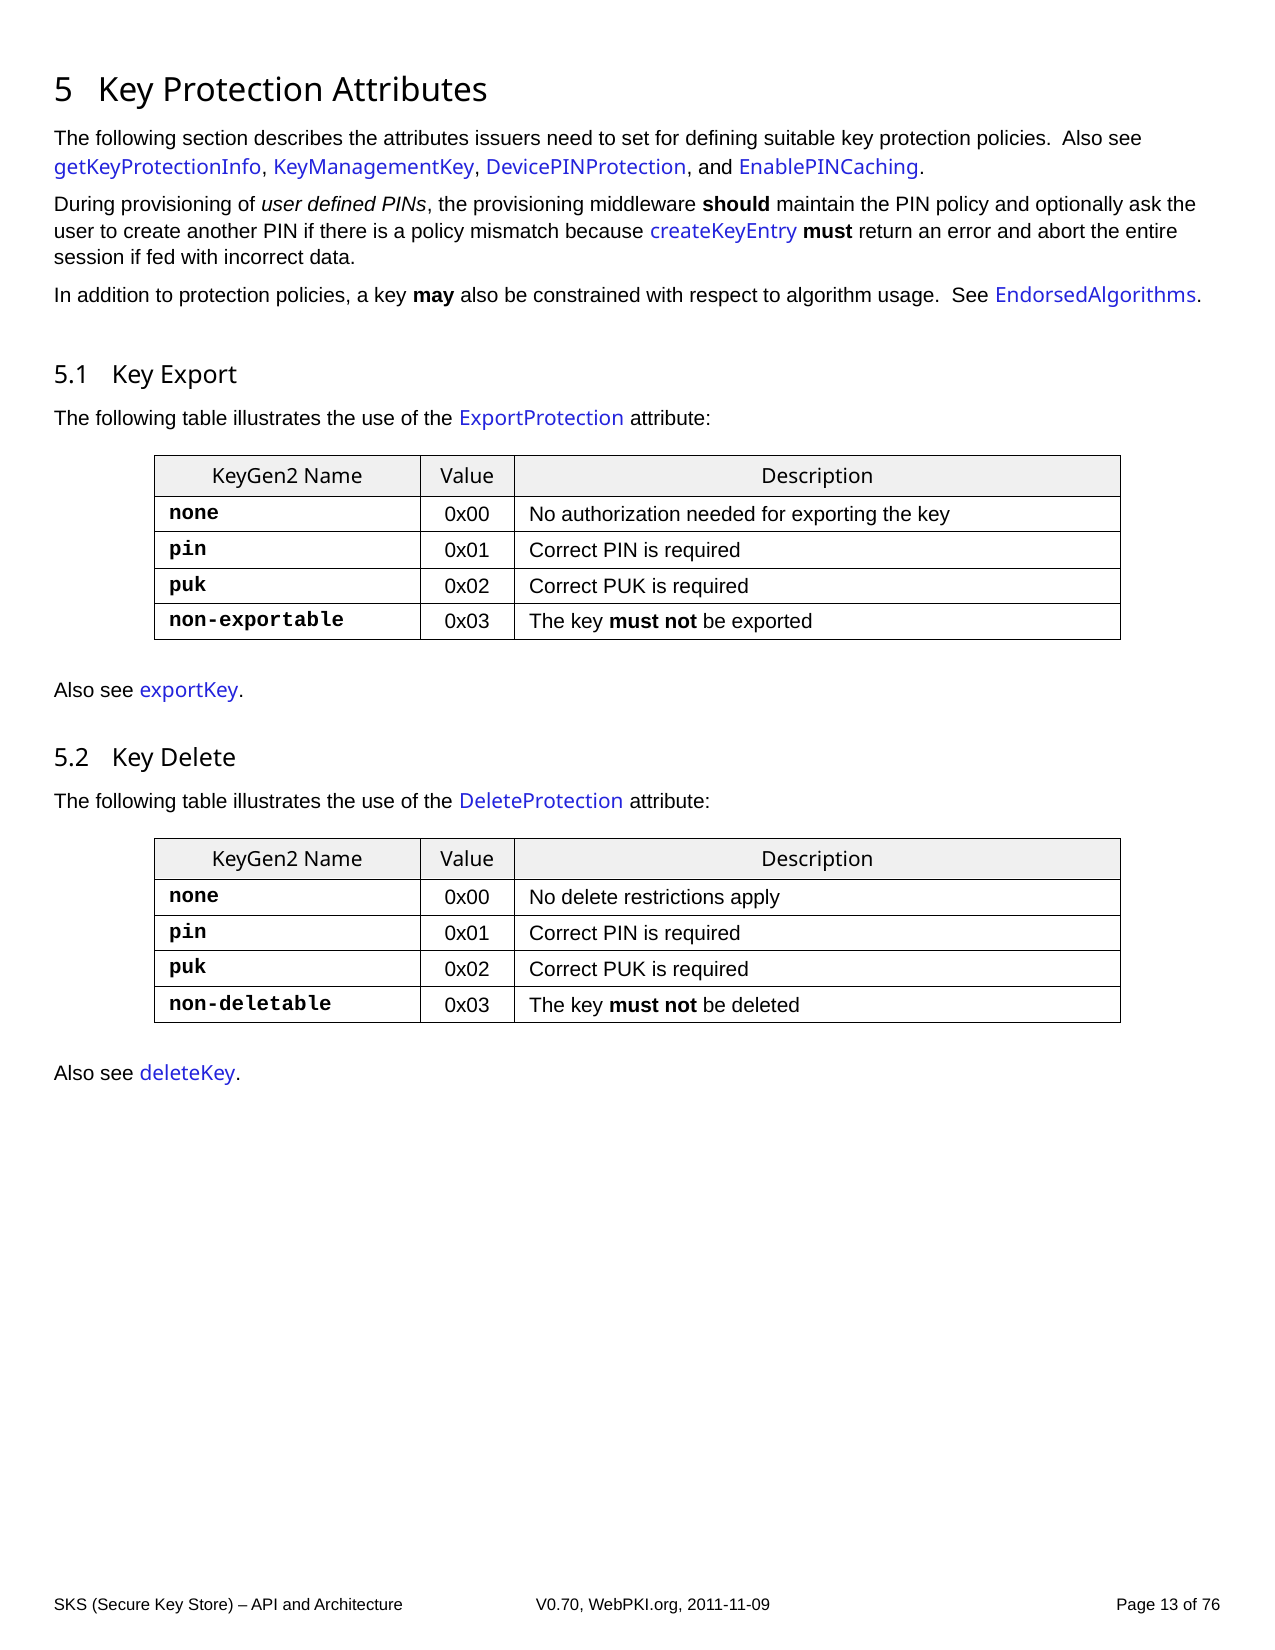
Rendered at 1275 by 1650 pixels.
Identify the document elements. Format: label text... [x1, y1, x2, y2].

table_header KeyGen2 Name [155, 839, 420, 878]
table_cell 0x02 [421, 569, 514, 603]
table_cell pin [155, 916, 420, 950]
text The following section describes the attributes issuers need to set for defining suitable key protection policies. Also see getKeyProtectionInfo, KeyManagementKey, DevicePINProtection, and EnablePINCaching. [54, 123, 1221, 180]
table_cell none [155, 497, 420, 531]
text In addition to protection policies, a key may also be constrained with respect to algorithm usage. See EndorsedAlgorithms. [54, 280, 1221, 309]
table_cell puk [155, 951, 420, 986]
table_cell none [155, 880, 420, 914]
table_cell Correct PUK is required [515, 951, 1120, 986]
table_cell The key must not be exported [515, 604, 1120, 639]
table_cell Correct PUK is required [515, 569, 1120, 603]
table_cell 0x01 [421, 532, 514, 567]
table_cell 0x00 [421, 880, 514, 914]
text Also see deleteKey. [54, 1058, 1221, 1087]
subtitle Key Export [54, 356, 1221, 390]
table_cell 0x03 [421, 604, 514, 639]
text During provisioning of user defined PINs, the provisioning middleware should maintain the PIN policy and optionally ask the user to create another PIN if there is a policy mismatch because createKeyEntry must return an error and abort the entire session if fed with incorrect data. [54, 192, 1221, 268]
table_cell non-exportable [155, 604, 420, 639]
table_cell No delete restrictions apply [515, 880, 1120, 914]
text The following table illustrates the use of the DeleteProtection attribute: [54, 786, 1221, 814]
table_header Description [515, 839, 1120, 878]
table_cell 0x01 [421, 916, 514, 950]
text The following table illustrates the use of the ExportProtection attribute: [54, 403, 1221, 455]
table_cell Correct PIN is required [515, 916, 1120, 950]
table_cell The key must not be deleted [515, 987, 1120, 1022]
table_cell non-deletable [155, 987, 420, 1022]
text Also see exportKey. [54, 675, 1221, 703]
table_cell Correct PIN is required [515, 532, 1120, 567]
table_header KeyGen2 Name [155, 456, 420, 496]
table_cell 0x00 [421, 497, 514, 531]
table_cell 0x02 [421, 951, 514, 986]
table_cell puk [155, 569, 420, 603]
table_header Value [421, 839, 514, 878]
table_cell 0x03 [421, 987, 514, 1022]
table_header Value [421, 456, 514, 496]
table_header Description [515, 456, 1120, 496]
table_cell pin [155, 532, 420, 567]
subtitle Key Delete [54, 739, 1221, 773]
subtitle Key Protection Attributes [54, 66, 1221, 111]
table_cell No authorization needed for exporting the key [515, 497, 1120, 531]
